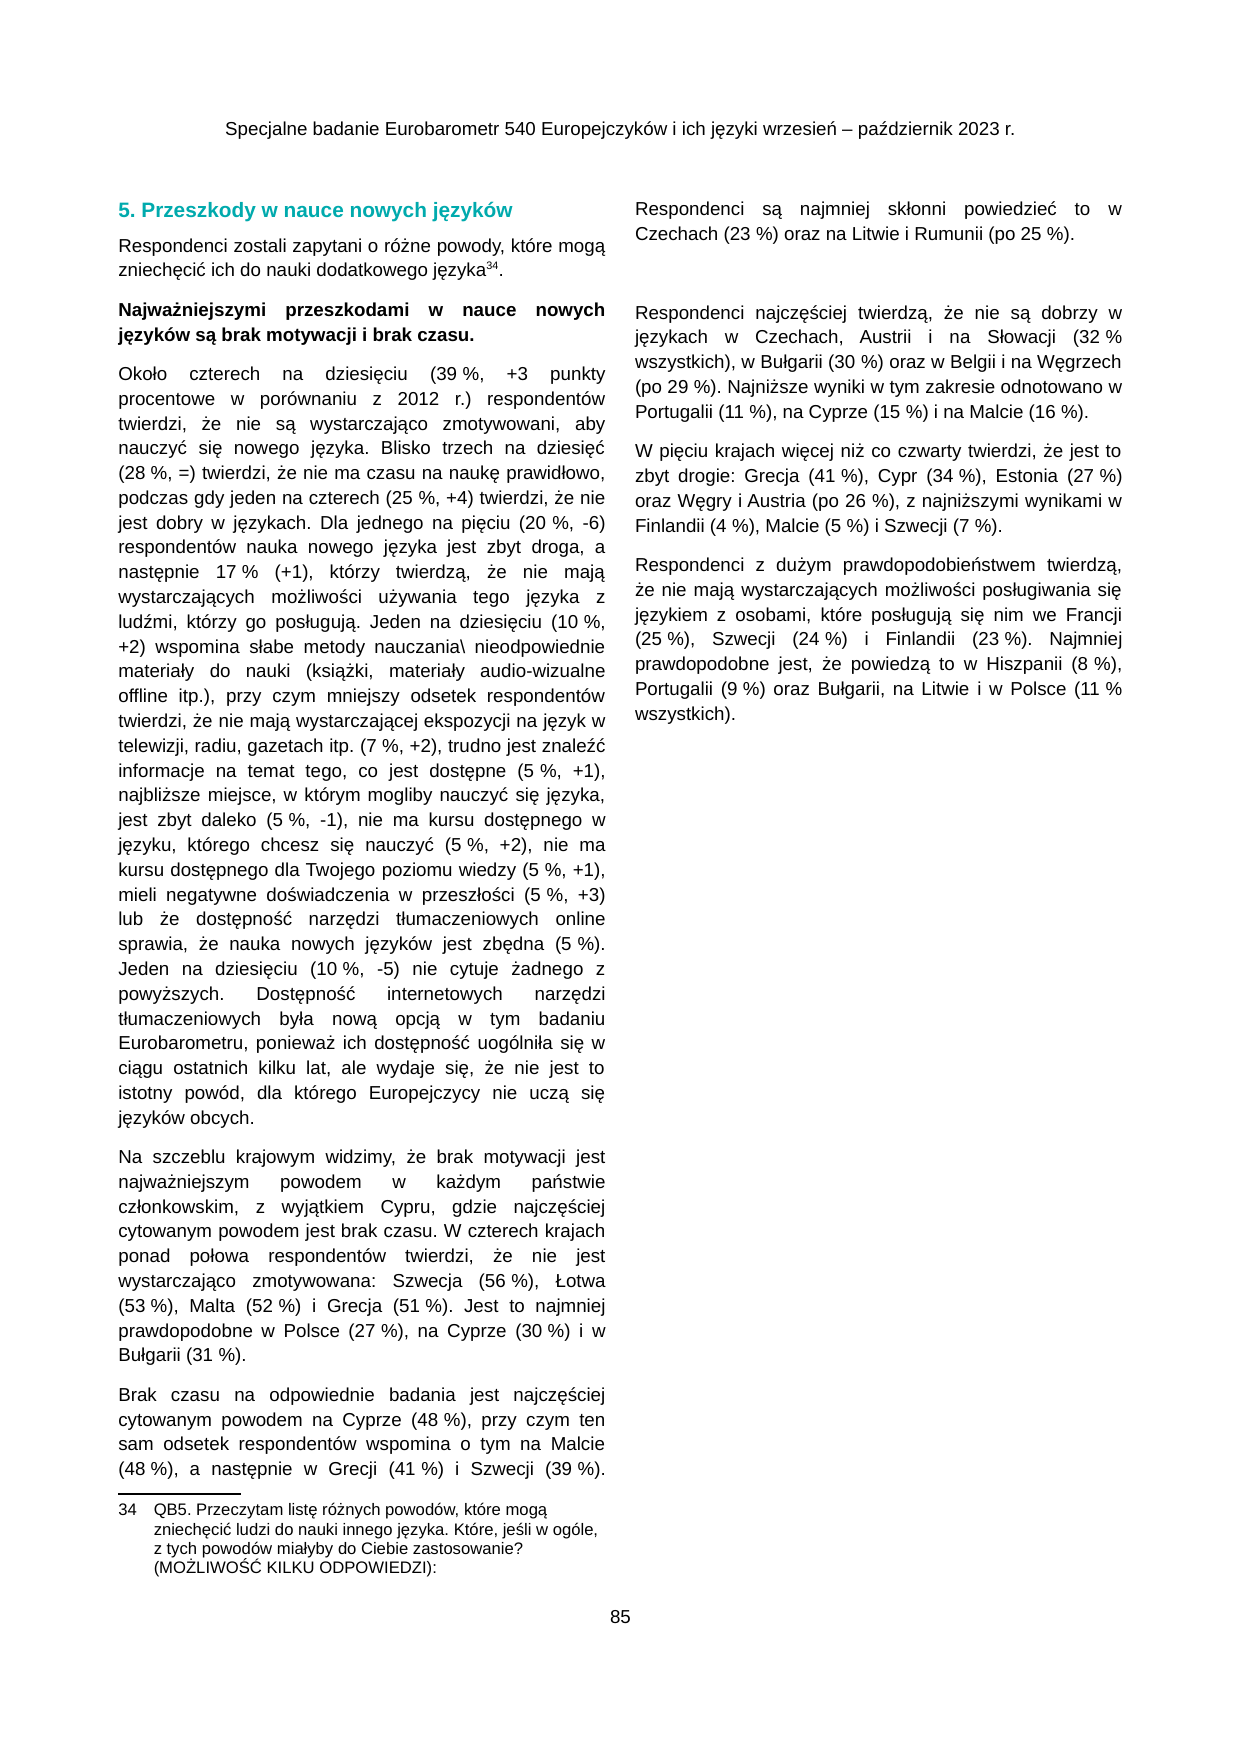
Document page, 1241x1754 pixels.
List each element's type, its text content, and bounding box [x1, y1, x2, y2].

text Brak czasu na odpowiednie badania jest najczęściej cytowanym powodem na Cyprze (48 %), przy czym ten sam odsetek respondentów wspomina o tym na Malcie (48 %), a następnie w Grecji (41 %) i Szwecji (39 %). [118, 1383, 605, 1479]
text QB5. Przeczytam listę różnych powodów, które mogą zniechęcić ludzi do nauki innego języka. Które, jeśli w ogóle, z tych powodów miałyby do Ciebie zastosowanie? (MOŻLIWOŚĆ KILKU ODPOWIEDZI): [118, 1500, 605, 1577]
text Najważniejszymi przeszkodami w nauce nowych języków są brak motywacji i brak czasu. [118, 298, 605, 345]
text Respondenci z dużym prawdopodobieństwem twierdzą, że nie mają wystarczających możliwości posługiwania się językiem z osobami, które posługują się nim we Francji (25 %), Szwecji (24 %) i Finlandii (23 %). Najmniej prawdopodobne jest, że powiedzą to w Hiszpanii (8 %), Portugalii (9 %) oraz Bułgarii, na Litwie i w Polsce (11 % wszystkich). [635, 554, 1122, 724]
subtitle 5. Przeszkody w nauce nowych języków [118, 198, 605, 222]
text W pięciu krajach więcej niż co czwarty twierdzi, że jest to zbyt drogie: Grecja (41 %), Cypr (34 %), Estonia (27 %) oraz Węgry i Austria (po 26 %), z najniższymi wynikami w Finlandii (4 %), Malcie (5 %) i Szwecji (7 %). [635, 440, 1122, 536]
text Około czterech na dziesięciu (39 %, +3 punkty procentowe w porównaniu z 2012 r.) respondentów twierdzi, że nie są wystarczająco zmotywowani, aby nauczyć się nowego języka. Blisko trzech na dziesięć (28 %, =) twierdzi, że nie ma czasu na naukę prawidłowo, podczas gdy jeden na czterech (25 %, +4) twierdzi, że nie jest dobry w językach. Dla jednego na pięciu (20 %, -6) respondentów nauka nowego języka jest zbyt droga, a następnie 17 % (+1), którzy twierdzą, że nie mają wystarczających możliwości używania tego języka z ludźmi, którzy go posługują. Jeden na dziesięciu (10 %, +2) wspomina słabe metody nauczania\ nieodpowiednie materiały do nauki (książki, materiały audio-wizualne offline itp.), przy czym mniejszy odsetek respondentów twierdzi, że nie mają wystarczającej ekspozycji na język w telewizji, radiu, gazetach itp. (7 %, +2), trudno jest znaleźć informacje na temat tego, co jest dostępne (5 %, +1), najbliższe miejsce, w którym mogliby nauczyć się języka, jest zbyt daleko (5 %, -1), nie ma kursu dostępnego w języku, którego chcesz się nauczyć (5 %, +2), nie ma kursu dostępnego dla Twojego poziomu wiedzy (5 %, +1), mieli negatywne doświadczenia w przeszłości (5 %, +3) lub że dostępność narzędzi tłumaczeniowych online sprawia, że nauka nowych języków jest zbędna (5 %). Jeden na dziesięciu (10 %, -5) nie cytuje żadnego z powyższych. Dostępność internetowych narzędzi tłumaczeniowych była nową opcją w tym badaniu Eurobarometru, ponieważ ich dostępność uogólniła się w ciągu ostatnich kilku lat, ale wydaje się, że nie jest to istotny powód, dla którego Europejczycy nie uczą się języków obcych. [118, 363, 605, 1128]
text Respondenci są najmniej skłonni powiedzieć to w Czechach (23 %) oraz na Litwie i Rumunii (po 25 %). [635, 198, 1122, 244]
text Respondenci najczęściej twierdzą, że nie są dobrzy w językach w Czechach, Austrii i na Słowacji (32 % wszystkich), w Bułgarii (30 %) oraz w Belgii i na Węgrzech (po 29 %). Najniższe wyniki w tym zakresie odnotowano w Portugalii (11 %), na Cyprze (15 %) i na Malcie (16 %). [635, 301, 1122, 422]
text Respondenci zostali zapytani o różne powody, które mogą zniechęcić ich do nauki dodatkowego języka. [118, 234, 605, 281]
text Na szczeblu krajowym widzimy, że brak motywacji jest najważniejszym powodem w każdym państwie członkowskim, z wyjątkiem Cypru, gdzie najczęściej cytowanym powodem jest brak czasu. W czterech krajach ponad połowa respondentów twierdzi, że nie jest wystarczająco zmotywowana: Szwecja (56 %), Łotwa (53 %), Malta (52 %) i Grecja (51 %). Jest to najmniej prawdopodobne w Polsce (27 %), na Cyprze (30 %) i w Bułgarii (31 %). [118, 1146, 605, 1366]
